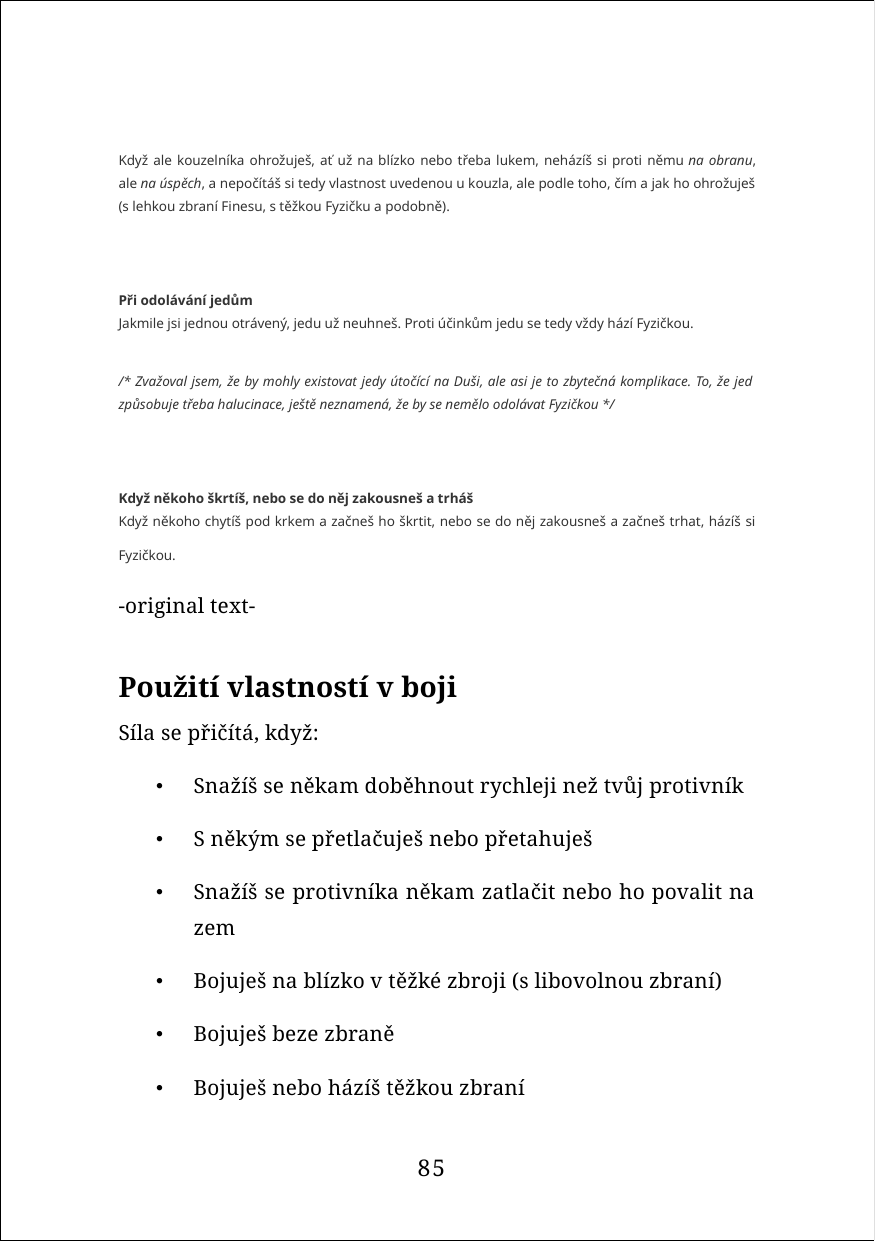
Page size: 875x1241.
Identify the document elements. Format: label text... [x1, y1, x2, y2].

list Bojuješ nebo házíš těžkou zbraní [156, 1073, 756, 1101]
text Když ale kouzelníka ohrožuješ, ať už na blízko nebo třeba lukem, neházíš si proti němu na obranu, ale na úspěch, a nepočítáš si tedy vlastnost uvedenou u kouzla, ale podle toho, čím a jak ho ohrožuješ (s lehkou zbraní Finesu, s těžkou Fyzičku a podobně). Při odolávání jedům Jakmile jsi jednou otrávený, jedu už neuhneš. Proti účinkům jedu se tedy vždy hází Fyzičkou. /* Zvažoval jsem, že by mohly existovat jedy útočící na Duši, ale asi je to zbytečná komplikace. To, že jed způsobuje třeba halucinace, ještě neznamená, že by se nemělo odolávat Fyzičkou */ Když někoho škrtíš, nebo se do něj zakousneš a trháš Když někoho chytíš pod krkem a začneš ho škrtit, nebo se do něj zakousneš a začneš trhat, házíš si Fyzičkou. [118, 118, 756, 566]
list Snažíš se někam doběhnout rychleji než tvůj protivník [156, 771, 756, 799]
subtitle Použití vlastností v boji [118, 668, 756, 706]
list S někým se přetlačuješ nebo přetahuješ [156, 824, 756, 853]
text -original text- [118, 591, 756, 619]
list Bojuješ beze zbraně [156, 1019, 756, 1048]
text Síla se přičítá, když: [118, 718, 756, 746]
list Snažíš se protivníka někam zatlačit nebo ho povalit na zem [156, 877, 756, 941]
list Bojuješ na blízko v těžké zbroji (s libovolnou zbraní) [156, 966, 756, 995]
